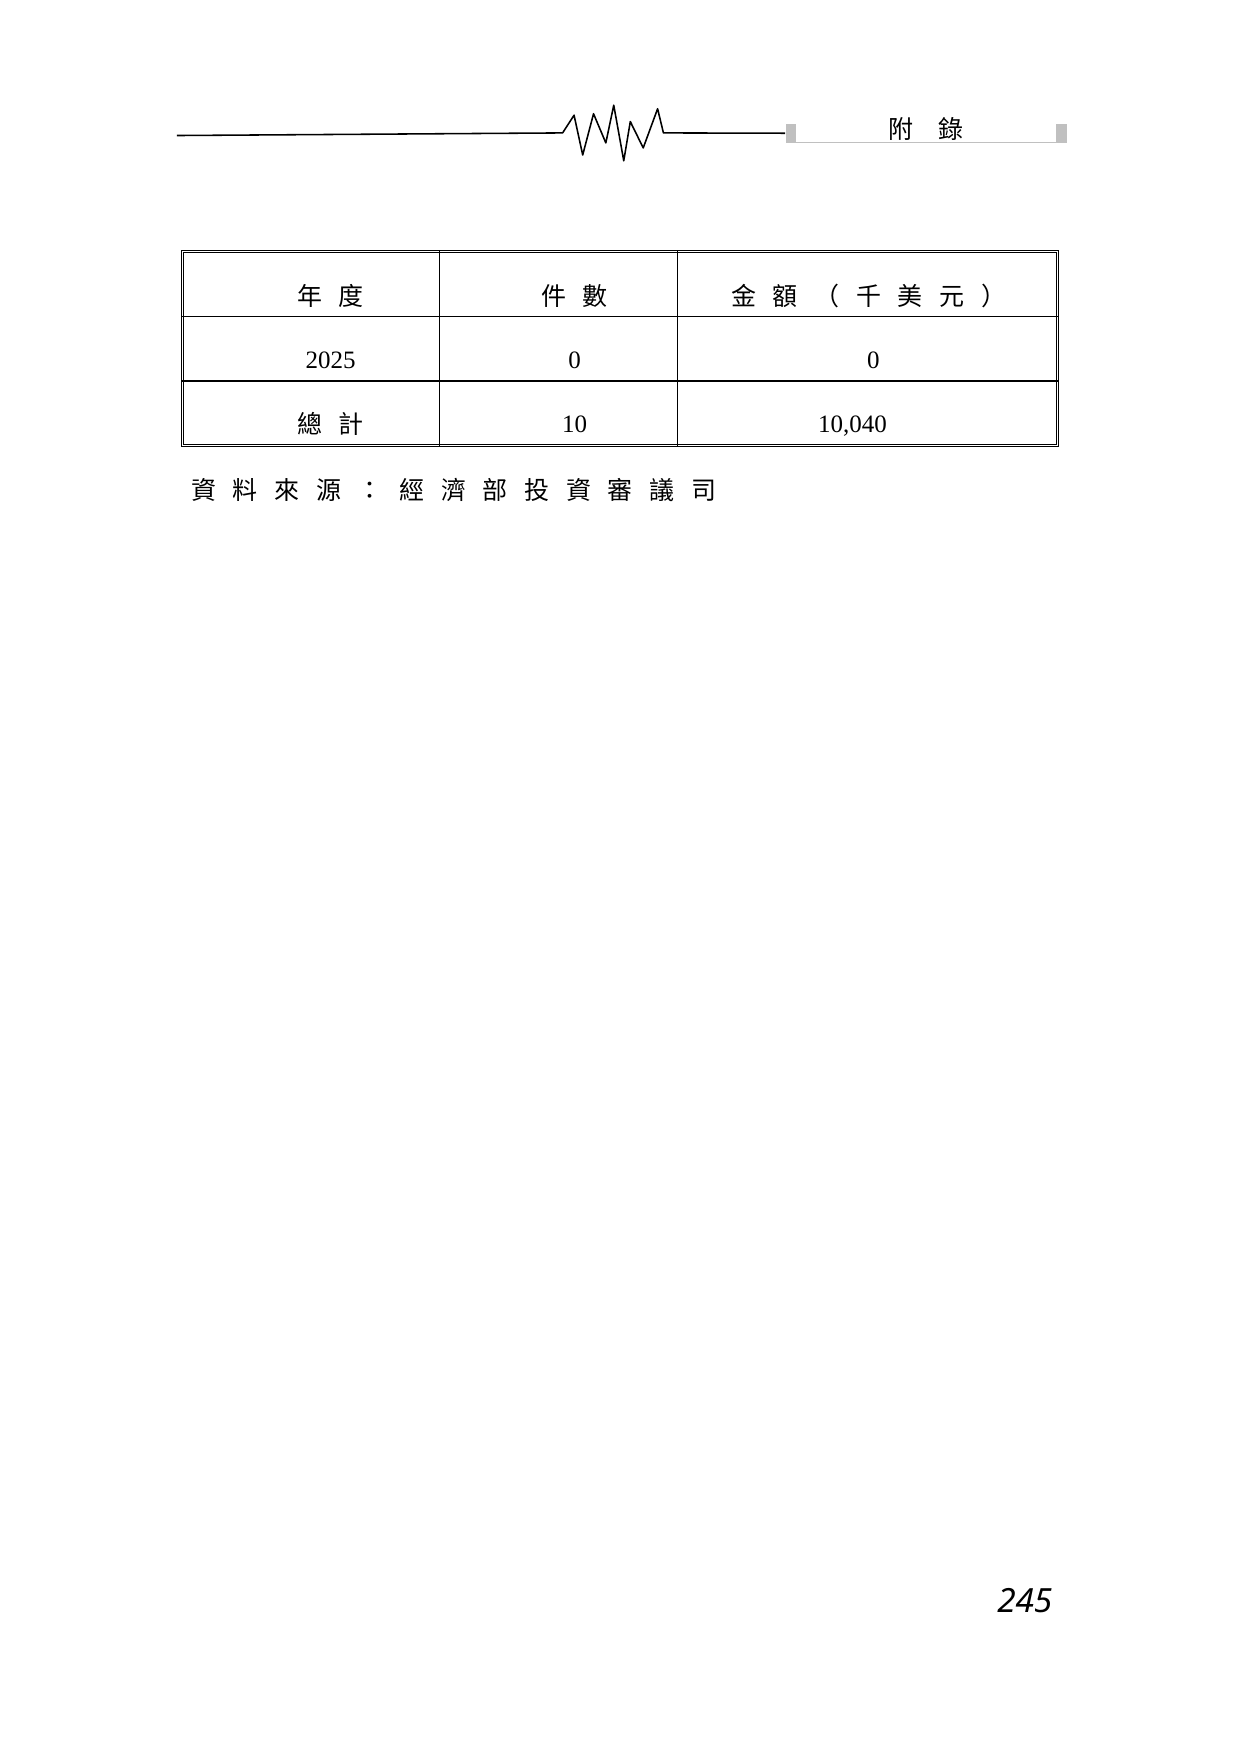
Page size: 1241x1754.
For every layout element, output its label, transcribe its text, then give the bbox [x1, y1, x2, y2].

table_cell 0 [440, 317, 677, 380]
text 資料來源：經濟部投資審議司 [183, 447, 1058, 509]
table_cell 0 [678, 317, 1056, 380]
table_cell 2025 [184, 317, 439, 380]
table_cell 總計 [184, 382, 439, 444]
table_header 件數 [440, 253, 677, 316]
table_header 年度 [184, 253, 439, 316]
table_header 金額（千美元） [678, 253, 1056, 316]
table_cell 10 [440, 382, 677, 444]
table_cell 10,040 [678, 382, 1056, 444]
